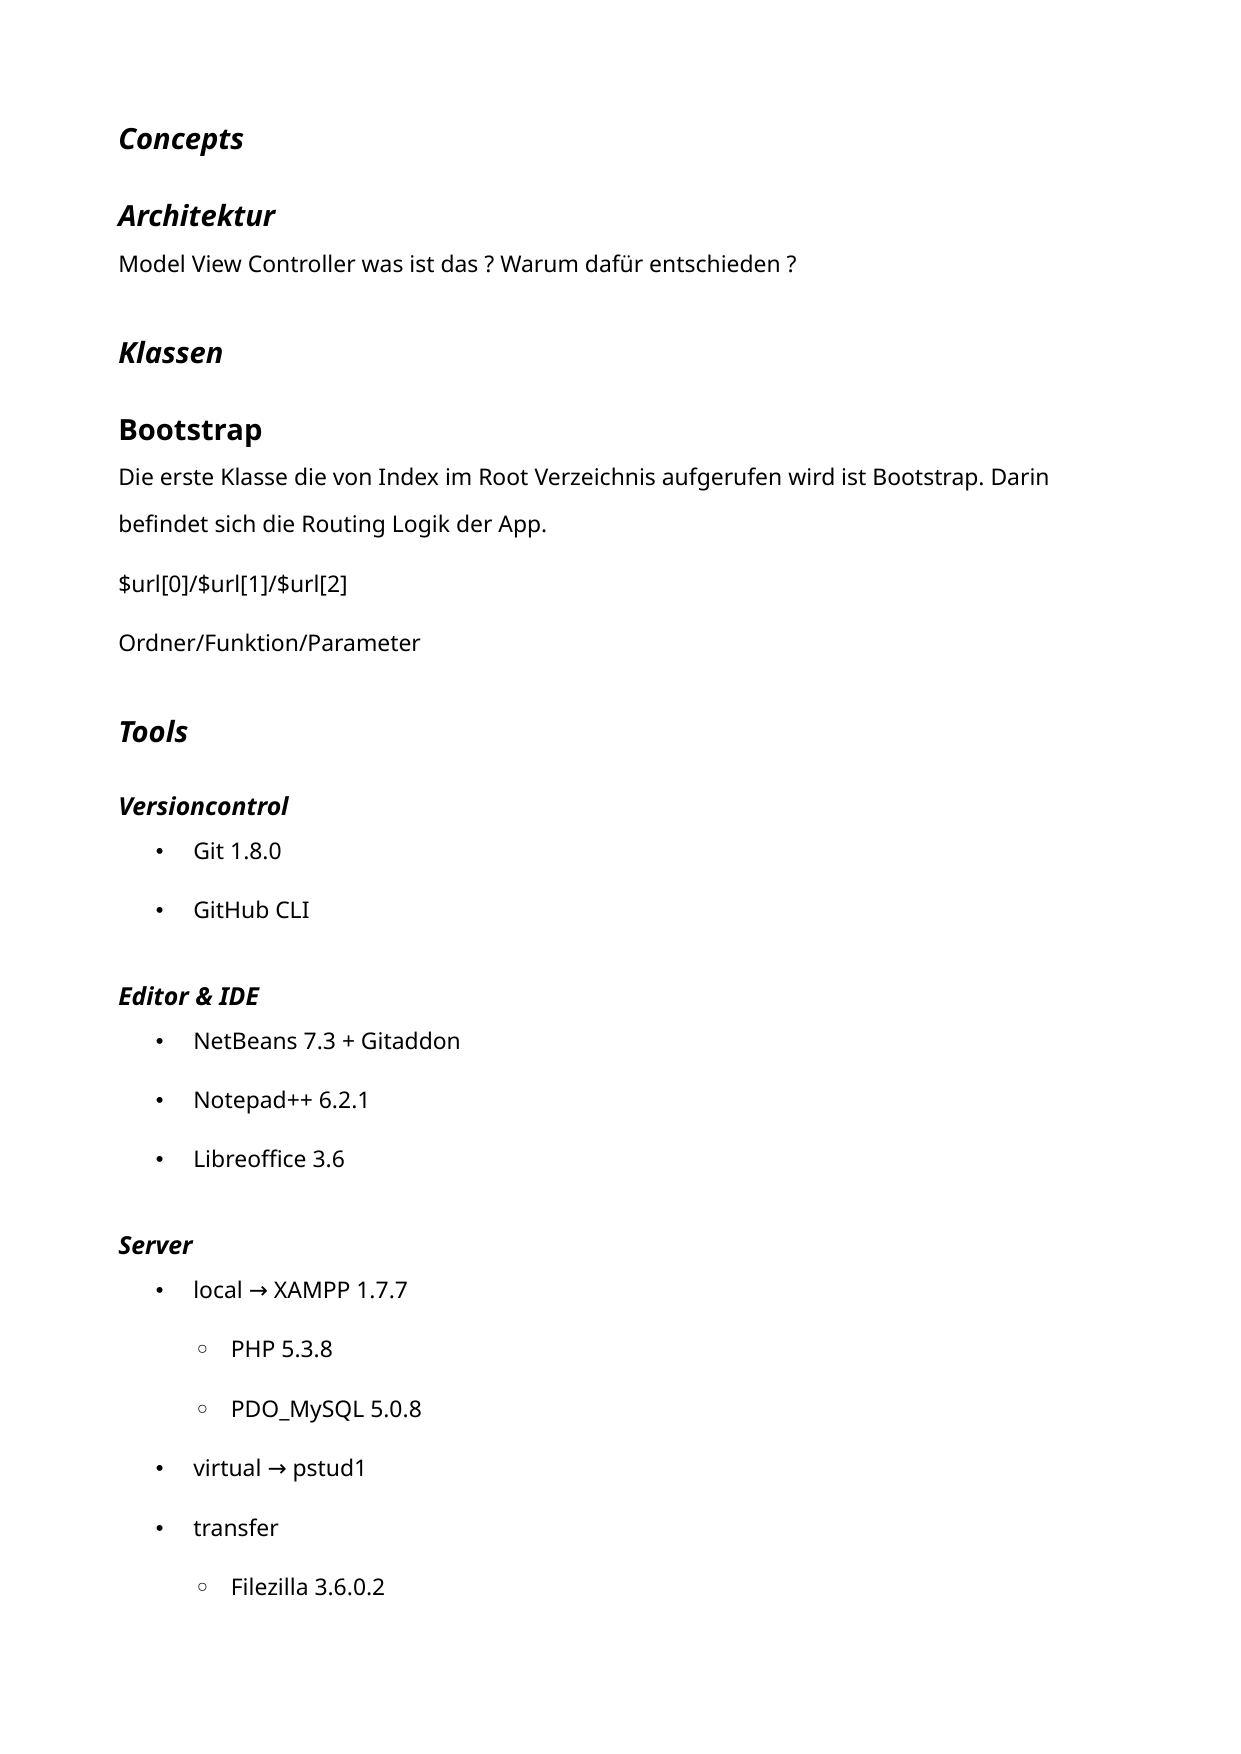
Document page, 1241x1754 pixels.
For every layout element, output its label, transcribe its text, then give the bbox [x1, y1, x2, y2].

text Die erste Klasse die von Index im Root Verzeichnis aufgerufen wird ist Bootstrap. Darin befindet sich die Routing Logik der App. [118, 461, 1122, 539]
subtitle Klassen [118, 332, 1122, 372]
subtitle Architektur [118, 195, 1122, 235]
subtitle Versioncontrol [118, 788, 1122, 822]
list virtual → pstud1 [156, 1452, 1122, 1483]
list GitHub CLI [156, 894, 1122, 925]
subtitle Tools [118, 711, 1122, 751]
text $url[0]/$url[1]/$url[2] [118, 567, 1122, 599]
list Filezilla 3.6.0.2 [193, 1571, 1122, 1602]
subtitle Server [118, 1228, 1122, 1262]
list NetBeans 7.3 + Gitaddon [156, 1025, 1122, 1056]
text Model View Controller was ist das ? Warum dafür entschieden ? [118, 247, 1122, 279]
subtitle Concepts [118, 118, 1122, 158]
list PDO_MySQL 5.0.8 [193, 1393, 1122, 1424]
subtitle Bootstrap [118, 409, 1122, 449]
list local → XAMPP 1.7.7 [156, 1274, 1122, 1305]
list Notepad++ 6.2.1 [156, 1084, 1122, 1115]
list Libreoffice 3.6 [156, 1143, 1122, 1175]
text Ordner/Funktion/Parameter [118, 627, 1122, 658]
subtitle Editor & IDE [118, 978, 1122, 1012]
list Git 1.8.0 [156, 835, 1122, 866]
list PHP 5.3.8 [193, 1333, 1122, 1365]
list transfer [156, 1512, 1122, 1543]
